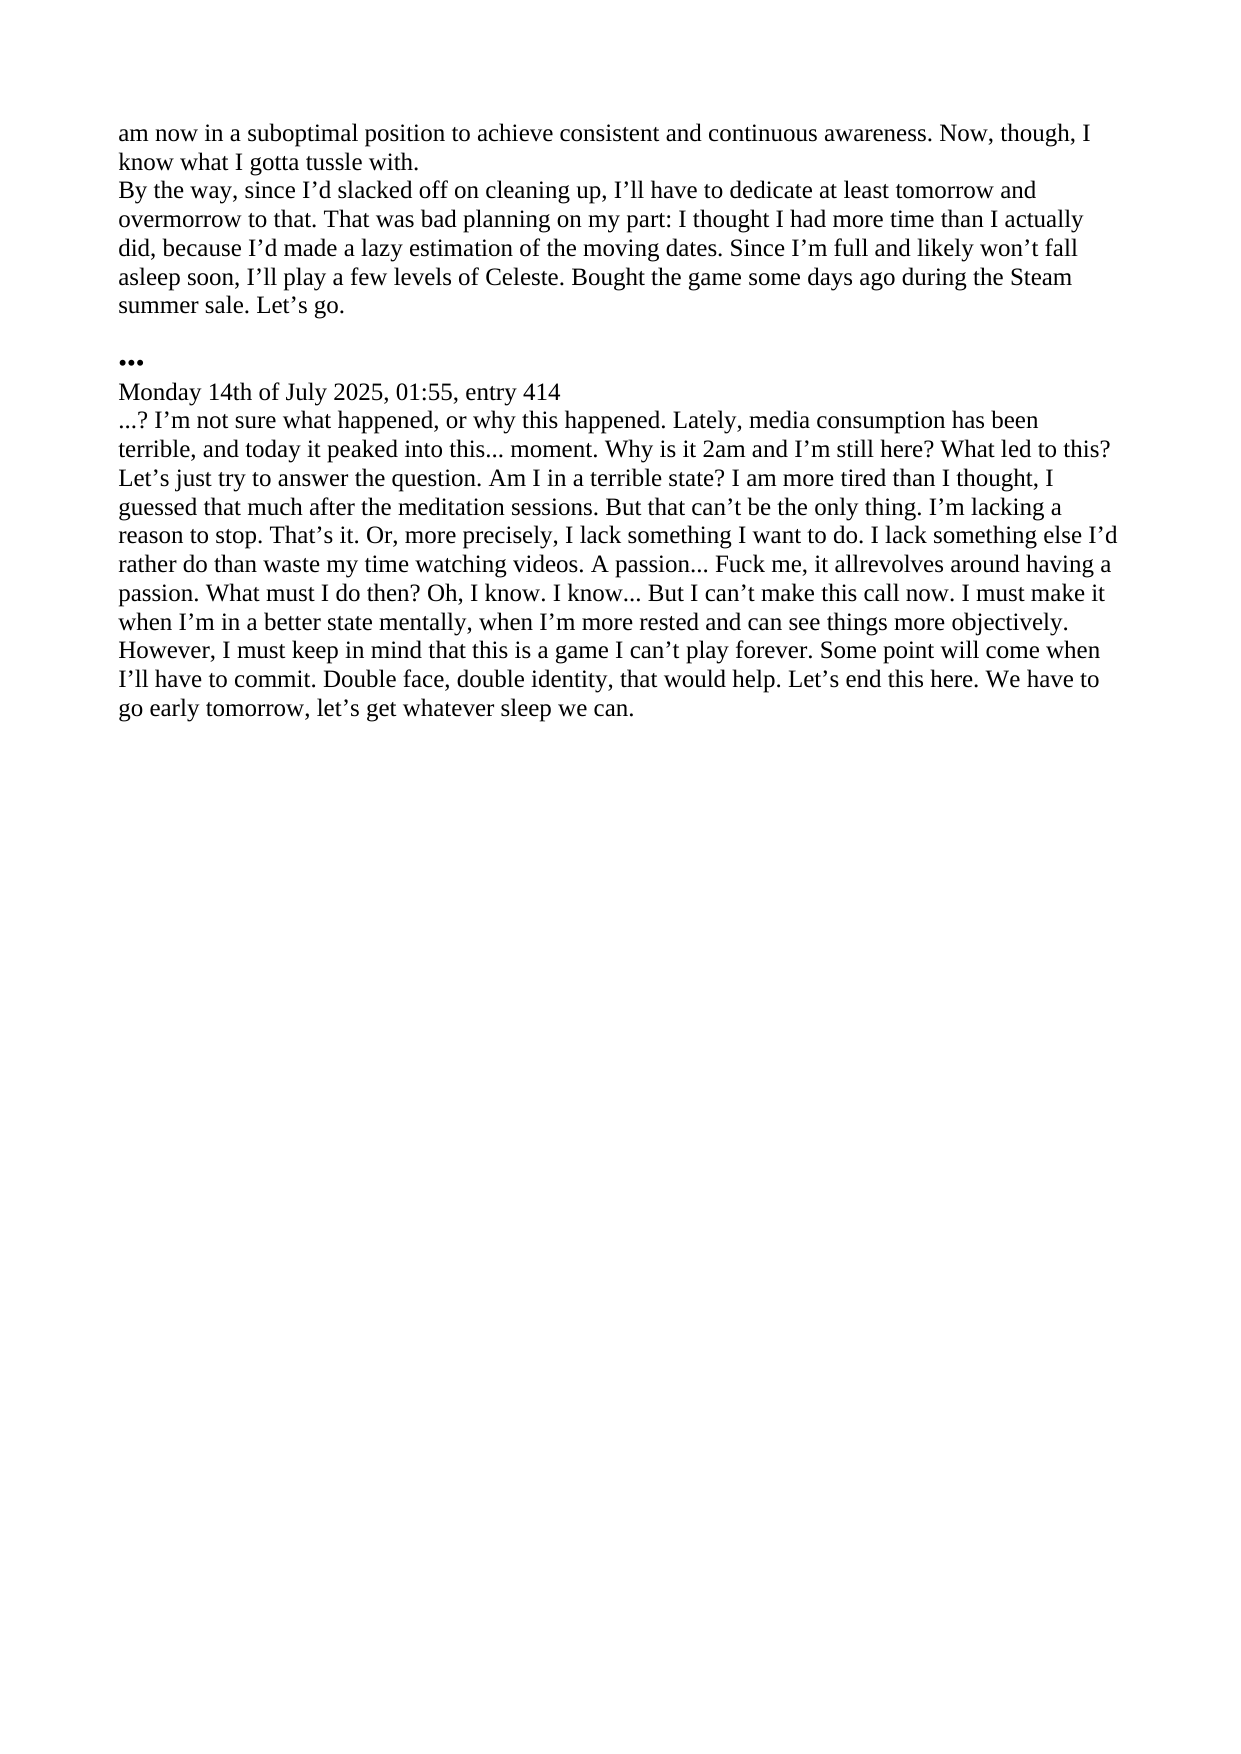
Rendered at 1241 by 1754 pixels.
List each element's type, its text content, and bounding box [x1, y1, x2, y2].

text Let’s just try to answer the question. Am I in a terrible state? I am more tired than I thought, I guessed that much after the meditation sessions. But that can’t be the only thing. I’m lacking a reason to stop. That’s it. Or, more precisely, I lack something I want to do. I lack something else I’d rather do than waste my time watching videos. A passion... Fuck me, it allrevolves around having a passion. What must I do then? Oh, I know. I know... But I can’t make this call now. I must make it when I’m in a better state mentally, when I’m more rested and can see things more objectively. However, I must keep in mind that this is a game I can’t play forever. Some point will come when I’ll have to commit. Double face, double identity, that would help. Let’s end this here. We have to go early tomorrow, let’s get whatever sleep we can. [118, 463, 1122, 722]
text ...? I’m not sure what happened, or why this happened. Lately, media consumption has been terrible, and today it peaked into this... moment. Why is it 2am and I’m still here? What led to this? [118, 406, 1122, 463]
text am now in a suboptimal position to achieve consistent and continuous awareness. Now, though, I know what I gotta tussle with. [118, 118, 1122, 176]
text By the way, since I’d slacked off on cleaning up, I’ll have to dedicate at least tomorrow and overmorrow to that. That was bad planning on my part: I thought I had more time than I actually did, because I’d made a lazy estimation of the moving dates. Since I’m full and likely won’t fall asleep soon, I’ll play a few levels of Celeste. Bought the game some days ago during the Steam summer sale. Let’s go. [118, 176, 1122, 319]
text ••• [118, 348, 1122, 377]
text Monday 14th of July 2025, 01:55, entry 414 [118, 377, 1122, 406]
